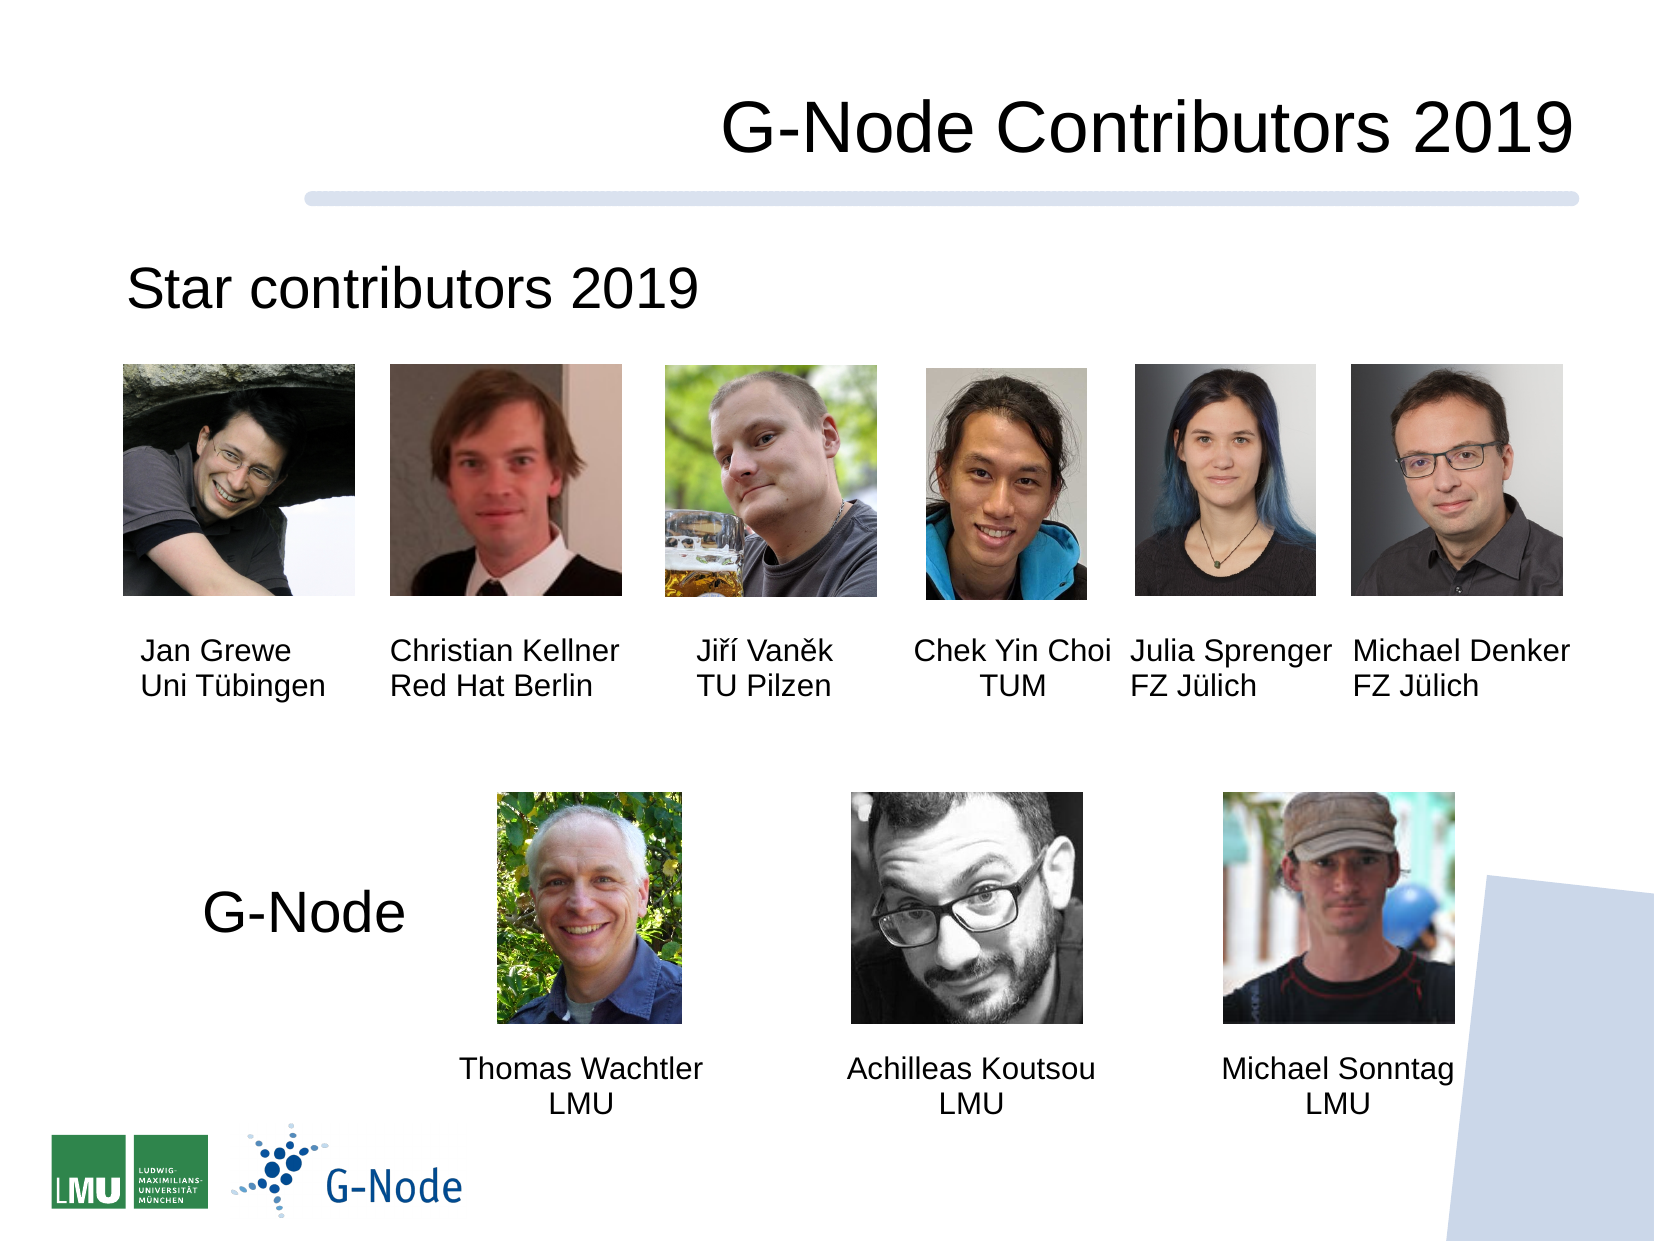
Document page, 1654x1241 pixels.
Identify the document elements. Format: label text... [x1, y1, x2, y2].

list G-Node [131, 879, 450, 997]
text_box Christian Kellner Red Hat Berlin [375, 625, 636, 711]
text_box Chek Yin Choi TUM [898, 625, 1115, 711]
text_box Jan Grewe Uni Tübingen [125, 625, 342, 711]
picture [1351, 364, 1563, 596]
list Star contributors 2019 [55, 255, 733, 328]
text_box G-Node Contributors 2019 [87, 30, 1576, 226]
picture [230, 1123, 467, 1219]
picture [497, 792, 682, 1024]
picture [123, 364, 355, 596]
text_box Michael Sonntag LMU [1206, 1043, 1471, 1129]
text_box Achilleas Koutsou LMU [832, 1043, 1112, 1129]
text_box Jiří Vaněk TU Pilzen [681, 625, 849, 711]
text_box Julia Sprenger FZ Jülich [1115, 625, 1337, 711]
picture [1135, 364, 1316, 596]
picture [926, 368, 1087, 601]
picture [1223, 792, 1455, 1024]
text_box Michael Denker FZ Jülich [1337, 625, 1586, 711]
picture [390, 364, 622, 596]
picture [665, 365, 877, 597]
text_box Thomas Wachtler LMU [444, 1044, 719, 1129]
picture [851, 792, 1083, 1024]
